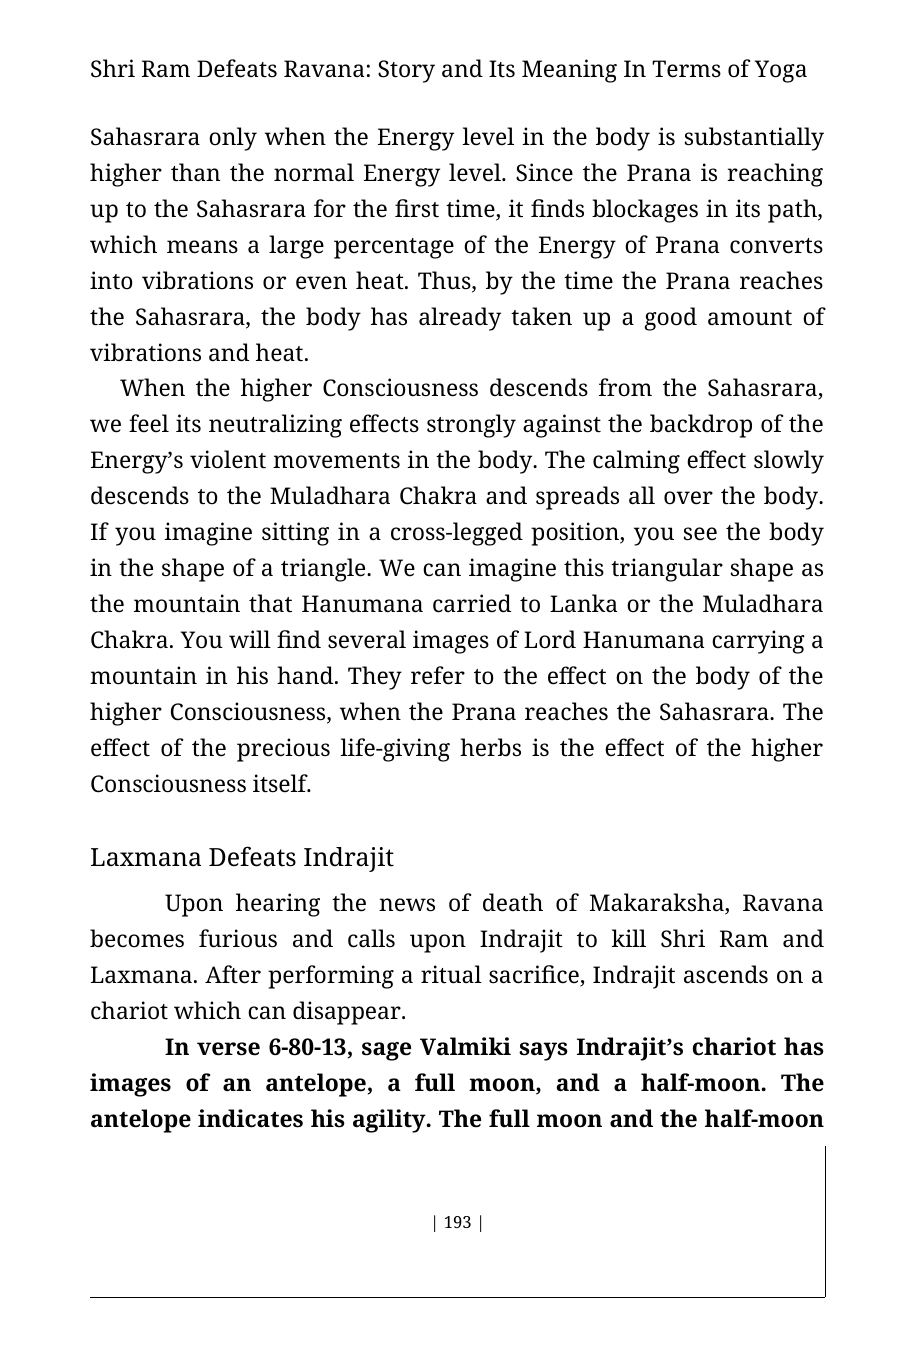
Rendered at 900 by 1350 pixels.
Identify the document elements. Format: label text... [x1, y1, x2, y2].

text When the higher Consciousness descends from the Sahasrara, we feel its neutralizing effects strongly against the backdrop of the Energy’s violent movements in the body. The calming effect slowly descends to the Muladhara Chakra and spreads all over the body. If you imagine sitting in a cross-legged position, you see the body in the shape of a triangle. We can imagine this triangular shape as the mountain that Hanumana carried to Lanka or the Muladhara Chakra. You will find several images of Lord Hanumana carrying a mountain in his hand. They refer to the effect on the body of the higher Consciousness, when the Prana reaches the Sahasrara. The effect of the precious life-giving herbs is the effect of the higher Consciousness itself. [90, 372, 825, 799]
subtitle Laxmana Defeats Indrajit [90, 839, 825, 874]
text Sahasrara only when the Energy level in the body is substantially higher than the normal Energy level. Since the Prana is reaching up to the Sahasrara for the first time, it finds blockages in its path, which means a large percentage of the Energy of Prana converts into vibrations or even heat. Thus, by the time the Prana reaches the Sahasrara, the body has already taken up a good amount of vibrations and heat. [90, 121, 825, 368]
text Upon hearing the news of death of Makaraksha, Ravana becomes furious and calls upon Indrajit to kill Shri Ram and Laxmana. After performing a ritual sacrifice, Indrajit ascends on a chariot which can disappear. [90, 887, 825, 1026]
text In verse 6-80-13, sage Valmiki says Indrajit’s chariot has images of an antelope, a full moon, and a half-moon. The antelope indicates his agility. The full moon and the half-moon [90, 1031, 825, 1134]
